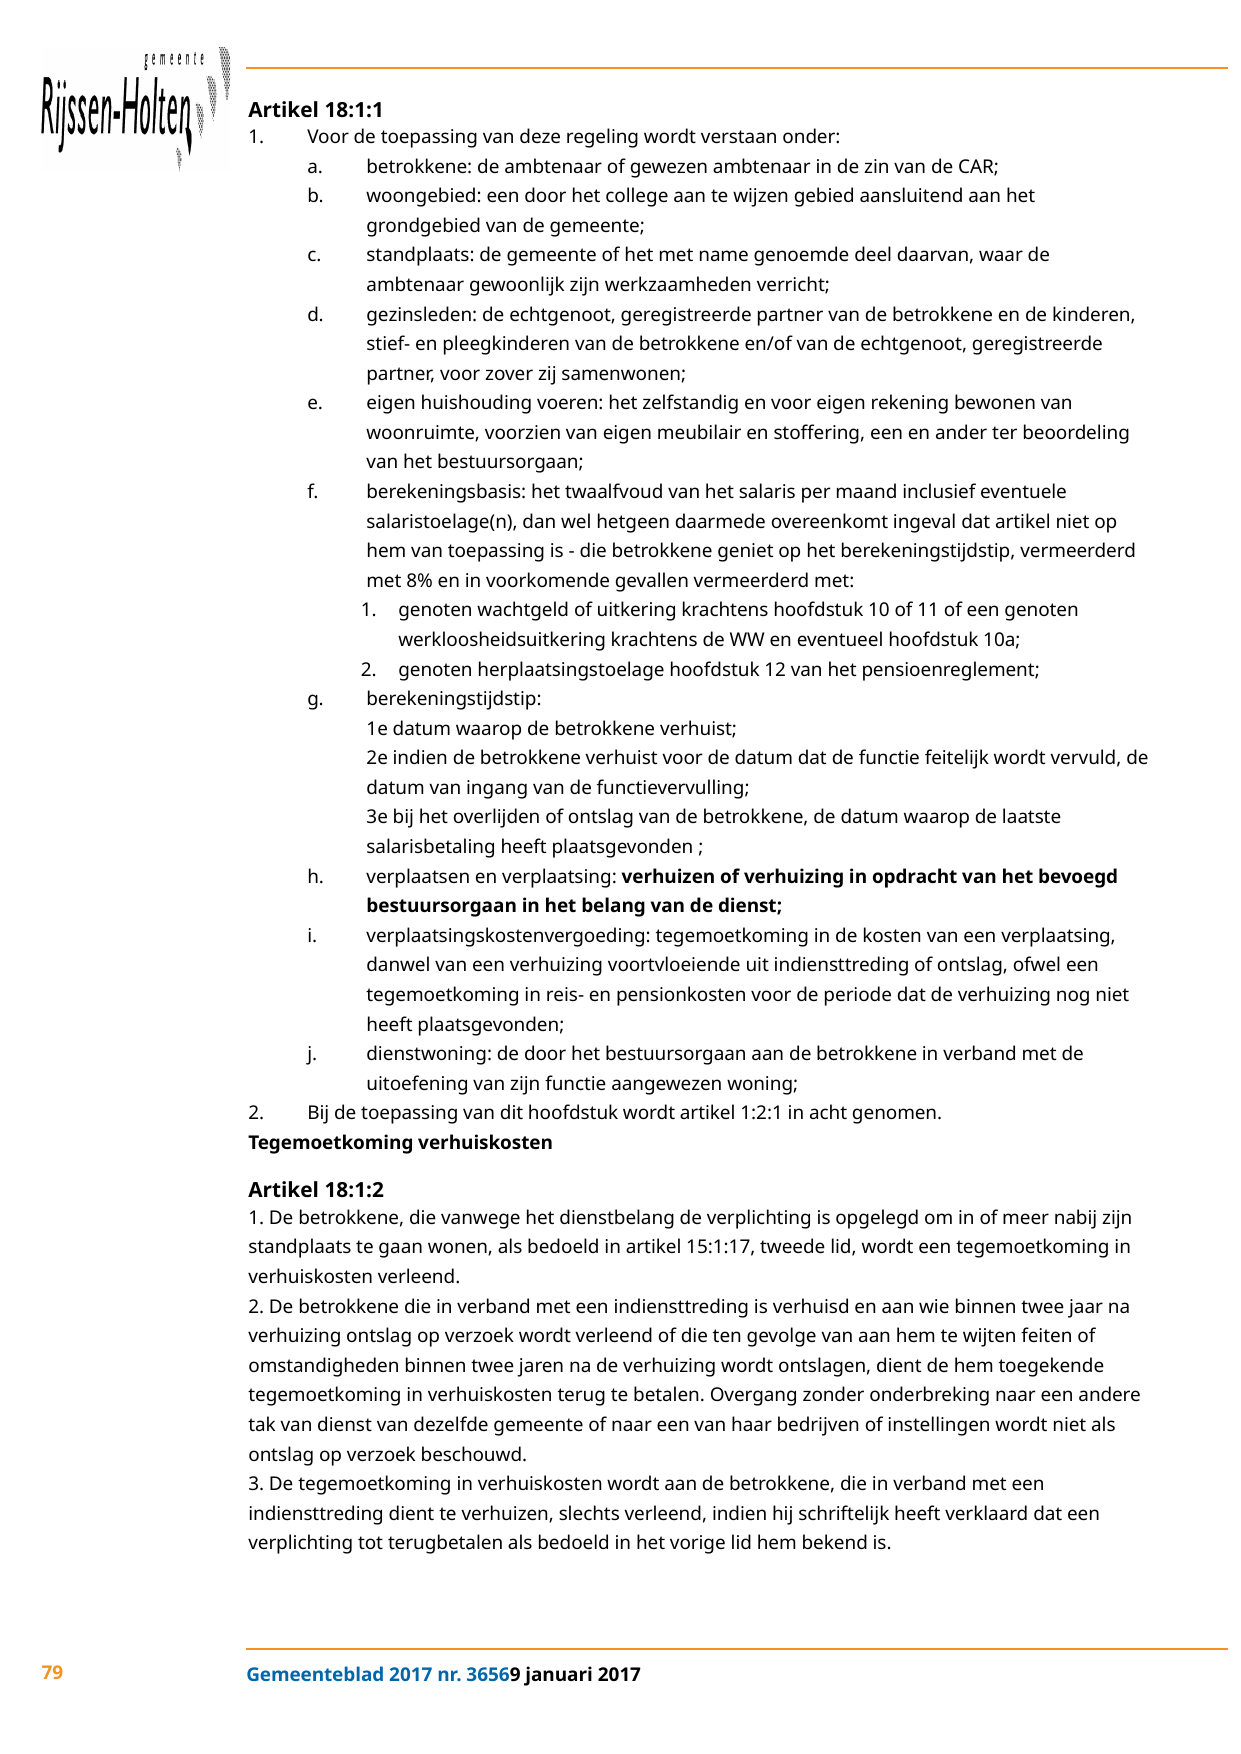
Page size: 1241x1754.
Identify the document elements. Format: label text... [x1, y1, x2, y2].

list gezinsleden: de echtgenoot, geregistreerde partner van de betrokkene en de kinderen, stief- en pleegkinderen van de betrokkene en/of van de echtgenoot, geregistreerde partner, voor zover zij samenwonen; [307, 301, 1152, 386]
list Bij de toepassing van dit hoofdstuk wordt artikel 1:2:1 in acht genomen. [248, 1099, 1152, 1125]
text 2. De betrokkene die in verband met een indiensttreding is verhuisd en aan wie binnen twee jaar na verhuizing ontslag op verzoek wordt verleend of die ten gevolge van aan hem te wijten feiten of omstandigheden binnen twee jaren na de verhuizing wordt ontslagen, dient de hem toegekende tegemoetkoming in verhuiskosten terug te betalen. Overgang zonder onderbreking naar een andere tak van dienst van dezelfde gemeente of naar een van haar bedrijven of instellingen wordt niet als ontslag op verzoek beschouwd. [248, 1293, 1152, 1466]
list 2e indien de betrokkene verhuist voor de datum dat de functie feitelijk wordt vervuld, de datum van ingang van de functievervulling; [307, 744, 1152, 800]
list Voor de toepassing van deze regeling wordt verstaan onder: [248, 123, 1152, 149]
list genoten wachtgeld of uitkering krachtens hoofdstuk 10 of 11 of een genoten werkloosheidsuitkering krachtens de WW en eventueel hoofdstuk 10a; [361, 597, 1152, 652]
list 3e bij het overlijden of ontslag van de betrokkene, de datum waarop de laatste salarisbetaling heeft plaatsgevonden ; [307, 804, 1152, 859]
list verplaatsingskostenvergoeding: tegemoetkoming in de kosten van een verplaatsing, danwel van een verhuizing voortvloeiende uit indiensttreding of ontslag, ofwel een tegemoetkoming in reis- en pensionkosten voor de periode dat de verhuizing nog niet heeft plaatsgevonden; [307, 922, 1152, 1036]
list 1e datum waarop de betrokkene verhuist; [307, 715, 1152, 741]
text 3. De tegemoetkoming in verhuiskosten wordt aan de betrokkene, die in verband met een indiensttreding dient te verhuizen, slechts verleend, indien hij schriftelijk heeft verklaard dat een verplichting tot terugbetalen als bedoeld in het vorige lid hem bekend is. [248, 1470, 1152, 1555]
list standplaats: de gemeente of het met name genoemde deel daarvan, waar de ambtenaar gewoonlijk zijn werkzaamheden verricht; [307, 242, 1152, 297]
list berekeningstijdstip: [307, 685, 1152, 711]
list betrokkene: de ambtenaar of gewezen ambtenaar in de zin van de CAR; [307, 153, 1152, 178]
text 1. De betrokkene, die vanwege het dienstbelang de verplichting is opgelegd om in of meer nabij zijn standplaats te gaan wonen, als bedoeld in artikel 15:1:17, tweede lid, wordt een tegemoetkoming in verhuiskosten verleend. [248, 1204, 1152, 1289]
list berekeningsbasis: het twaalfvoud van het salaris per maand inclusief eventuele salaristoelage(n), dan wel hetgeen daarmede overeenkomt ingeval dat artikel niet op hem van toepassing is - die betrokkene geniet op het berekeningstijdstip, vermeerderd met 8% en in voorkomende gevallen vermeerderd met: [307, 478, 1152, 593]
list woongebied: een door het college aan te wijzen gebied aansluitend aan het grondgebied van de gemeente; [307, 182, 1152, 238]
list genoten herplaatsingstoelage hoofdstuk 12 van het pensioenreglement; [361, 656, 1152, 681]
list eigen huishouding voeren: het zelfstandig en voor eigen rekening bewonen van woonruimte, voorzien van eigen meubilair en stoffering, een en ander ter beoordeling van het bestuursorgaan; [307, 389, 1152, 474]
text Artikel 18:1:2 [248, 1176, 1152, 1204]
list dienstwoning: de door het bestuursorgaan aan de betrokkene in verband met de uitoefening van zijn functie aangewezen woning; [307, 1040, 1152, 1096]
picture [41, 47, 231, 172]
list verplaatsen en verplaatsing: verhuizen of verhuizing in opdracht van het bevoegd bestuursorgaan in het belang van de dienst; [307, 863, 1152, 918]
text Tegemoetkoming verhuiskosten [248, 1129, 1152, 1155]
text Artikel 18:1:1 [248, 95, 1152, 123]
